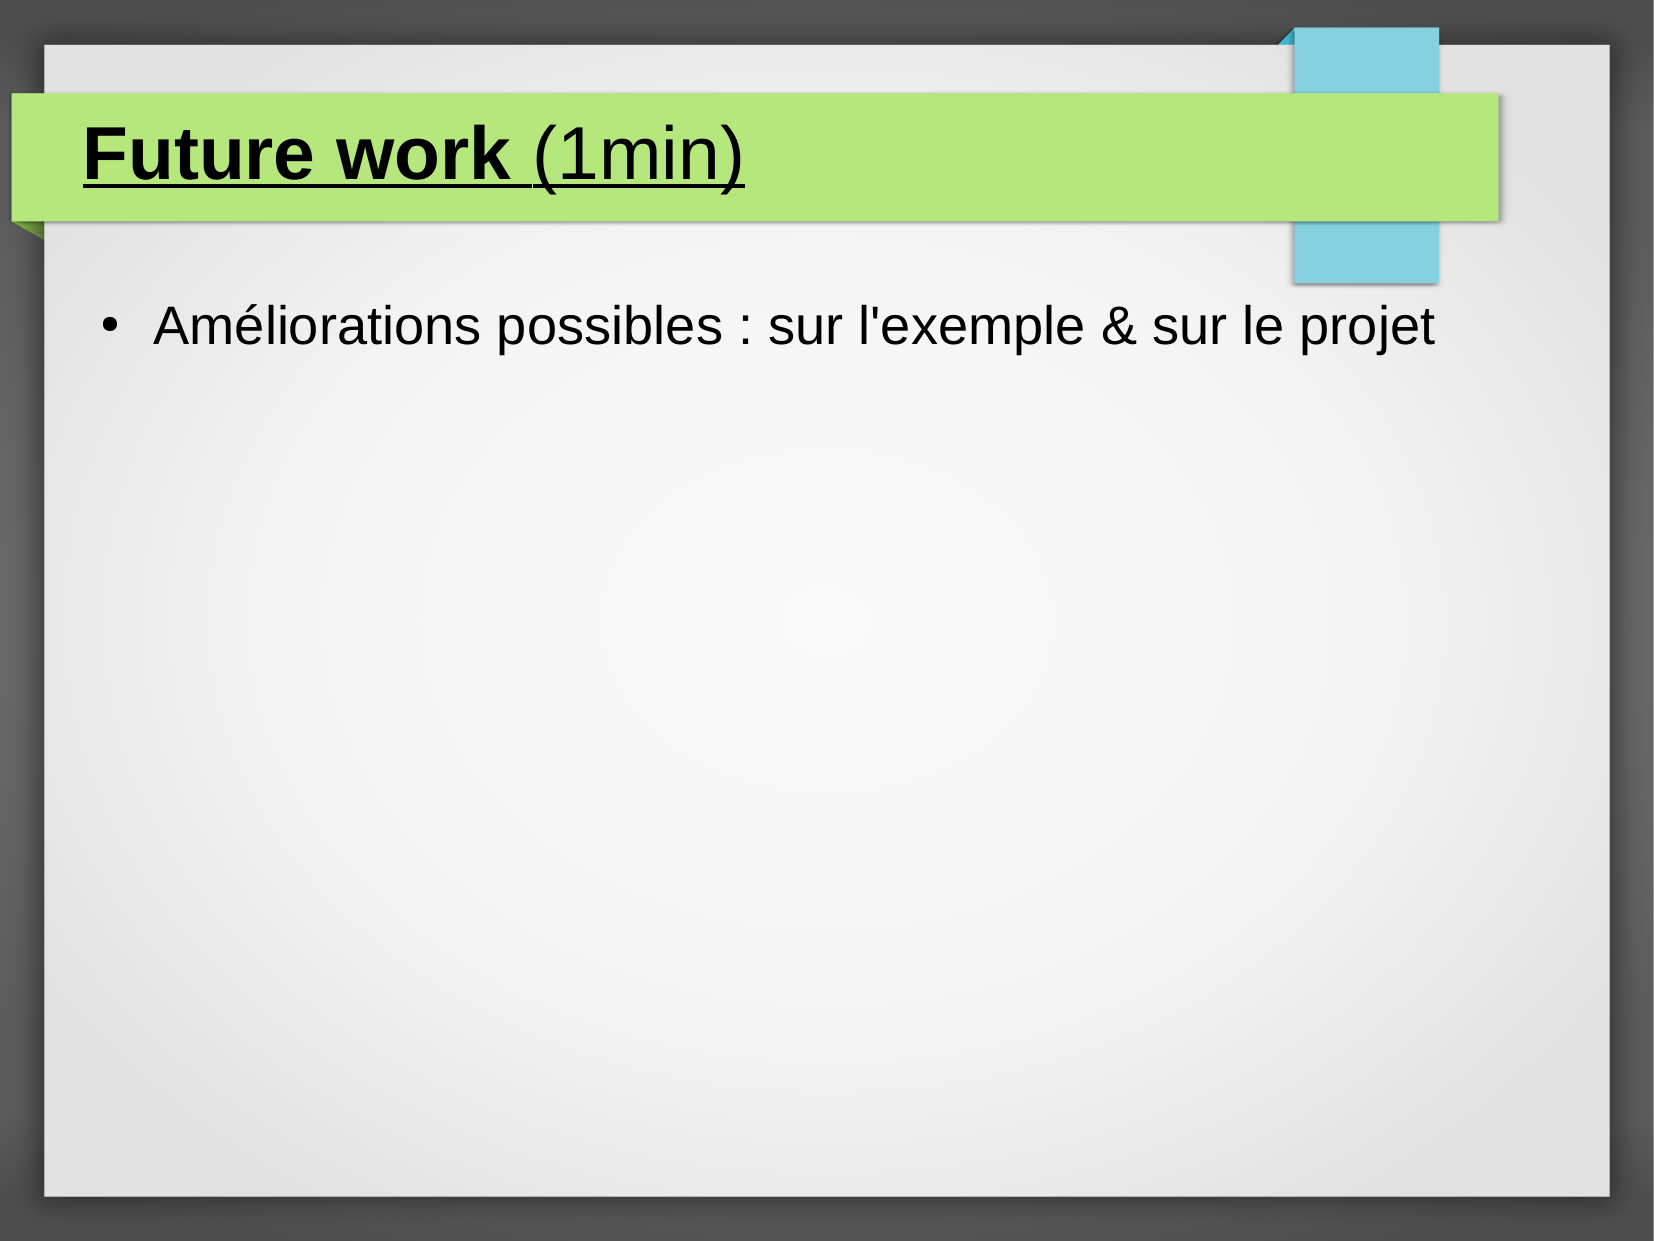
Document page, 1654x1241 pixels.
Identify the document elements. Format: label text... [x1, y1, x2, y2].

list Améliorations possibles : sur l'exemple & sur le projet [82, 295, 1571, 1015]
picture [0, 0, 1654, 1241]
title Future work (1min) [82, 94, 1264, 213]
